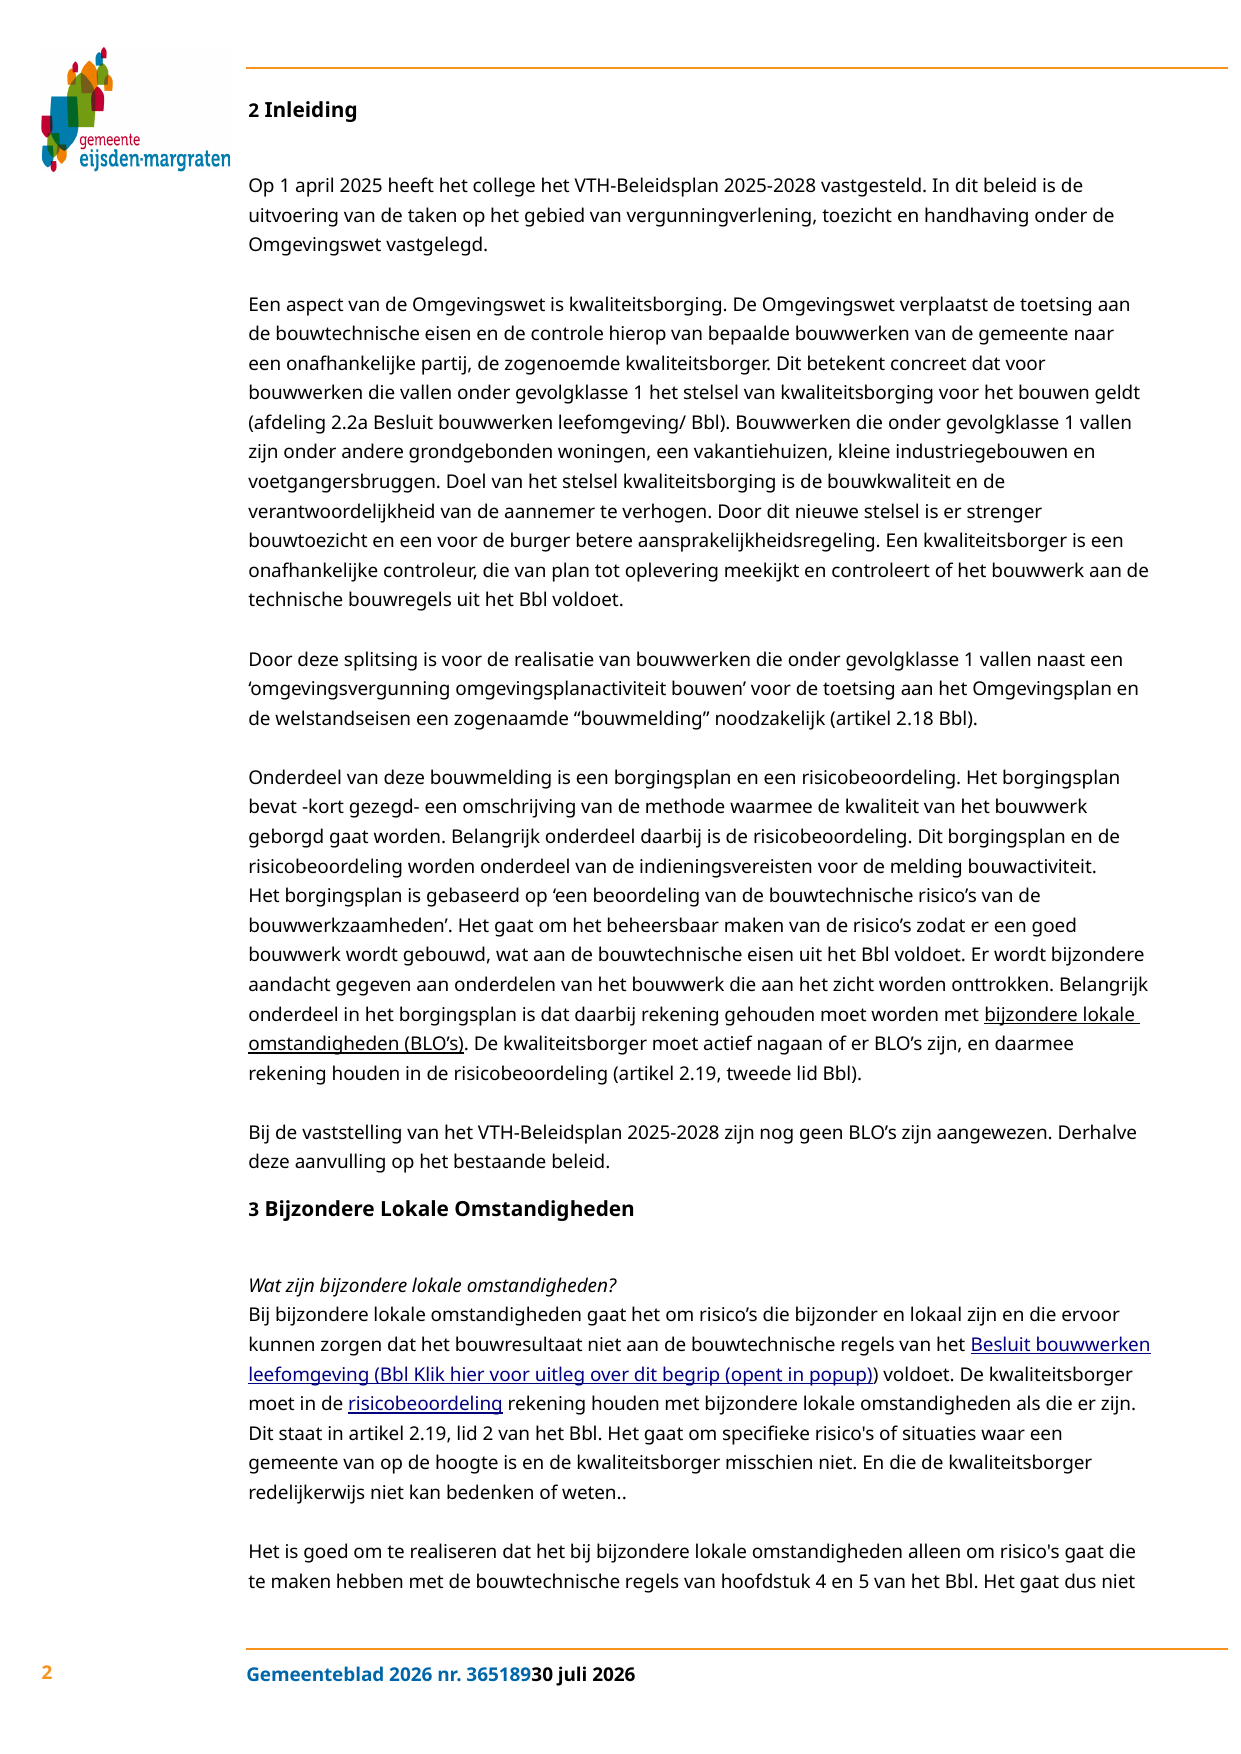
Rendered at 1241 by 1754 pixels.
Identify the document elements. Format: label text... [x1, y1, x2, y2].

text Het borgingsplan is gebaseerd op ‘een beoordeling van de bouwtechnische risico’s van de bouwwerkzaamheden’. Het gaat om het beheersbaar maken van de risico’s zodat er een goed bouwwerk wordt gebouwd, wat aan de bouwtechnische eisen uit het Bbl voldoet. Er wordt bijzondere aandacht gegeven aan onderdelen van het bouwwerk die aan het zicht worden onttrokken. Belangrijk onderdeel in het borgingsplan is dat daarbij rekening gehouden moet worden met bijzondere lokale omstandigheden (BLO’s). De kwaliteitsborger moet actief nagaan of er BLO’s zijn, en daarmee rekening houden in de risicobeoordeling (artikel 2.19, tweede lid Bbl). [248, 882, 1152, 1086]
text Bij de vaststelling van het VTH-Beleidsplan 2025-2028 zijn nog geen BLO’s zijn aangewezen. Derhalve deze aanvulling op het bestaande beleid. [248, 1119, 1152, 1174]
text 3 Bijzondere Lokale Omstandigheden [248, 1194, 1152, 1223]
text Door deze splitsing is voor de realisatie van bouwwerken die onder gevolgklasse 1 vallen naast een ‘omgevingsvergunning omgevingsplanactiviteit bouwen’ voor de toetsing aan het Omgevingsplan en de welstandseisen een zogenaamde “bouwmelding” noodzakelijk (artikel 2.18 Bbl). [248, 646, 1152, 731]
text Het is goed om te realiseren dat het bij bijzondere lokale omstandigheden alleen om risico's gaat die te maken hebben met de bouwtechnische regels van hoofdstuk 4 en 5 van het Bbl. Het gaat dus niet [248, 1538, 1152, 1594]
text 2 Inleiding [248, 95, 1152, 123]
text Onderdeel van deze bouwmelding is een borgingsplan en een risicobeoordeling. Het borgingsplan bevat -kort gezegd- een omschrijving van de methode waarmee de kwaliteit van het bouwwerk geborgd gaat worden. Belangrijk onderdeel daarbij is de risicobeoordeling. Dit borgingsplan en de risicobeoordeling worden onderdeel van de indieningsvereisten voor de melding bouwactiviteit. [248, 764, 1152, 879]
text Wat zijn bijzondere lokale omstandigheden? [248, 1272, 1152, 1298]
text Op 1 april 2025 heeft het college het VTH-Beleidsplan 2025-2028 vastgesteld. In dit beleid is de uitvoering van de taken op het gebied van vergunningverlening, toezicht en handhaving onder de Omgevingswet vastgelegd. [248, 172, 1152, 257]
text Een aspect van de Omgevingswet is kwaliteitsborging. De Omgevingswet verplaatst de toetsing aan de bouwtechnische eisen en de controle hierop van bepaalde bouwwerken van de gemeente naar een onafhankelijke partij, de zogenoemde kwaliteitsborger. Dit betekent concreet dat voor bouwwerken die vallen onder gevolgklasse 1 het stelsel van kwaliteitsborging voor het bouwen geldt (afdeling 2.2a Besluit bouwwerken leefomgeving/ Bbl). Bouwwerken die onder gevolgklasse 1 vallen zijn onder andere grondgebonden woningen, een vakantiehuizen, kleine industriegebouwen en voetgangersbruggen. Doel van het stelsel kwaliteitsborging is de bouwkwaliteit en de verantwoordelijkheid van de aannemer te verhogen. Door dit nieuwe stelsel is er strenger bouwtoezicht en een voor de burger betere aansprakelijkheidsregeling. Een kwaliteitsborger is een onafhankelijke controleur, die van plan tot oplevering meekijkt en controleert of het bouwwerk aan de technische bouwregels uit het Bbl voldoet. [248, 291, 1152, 612]
picture [41, 47, 231, 172]
text Bij bijzondere lokale omstandigheden gaat het om risico’s die bijzonder en lokaal zijn en die ervoor kunnen zorgen dat het bouwresultaat niet aan de bouwtechnische regels van het Besluit bouwwerken leefomgeving (Bbl Klik hier voor uitleg over dit begrip (opent in popup)) voldoet. De kwaliteitsborger moet in de risicobeoordeling rekening houden met bijzondere lokale omstandigheden als die er zijn. Dit staat in artikel 2.19, lid 2 van het Bbl. Het gaat om specifieke risico's of situaties waar een gemeente van op de hoogte is en de kwaliteitsborger misschien niet. En die de kwaliteitsborger redelijkerwijs niet kan bedenken of weten.. [248, 1302, 1152, 1505]
